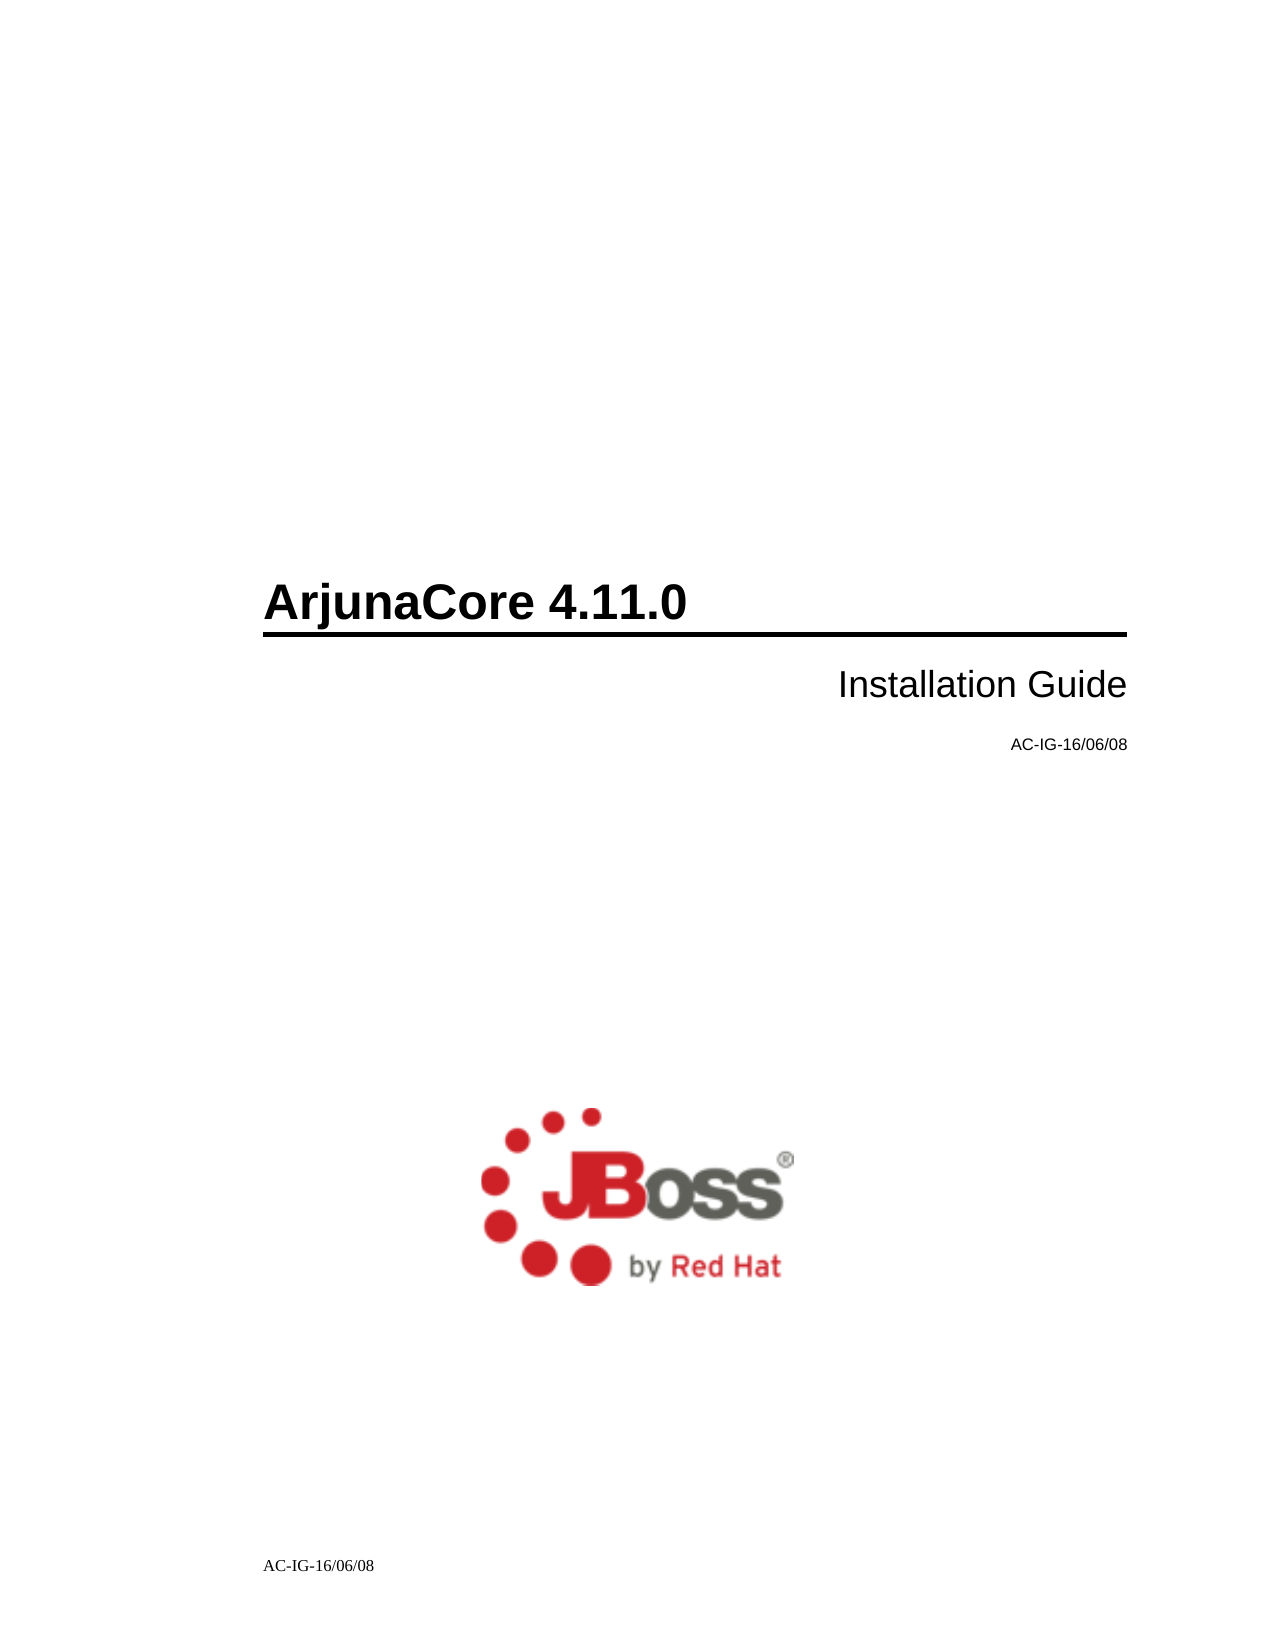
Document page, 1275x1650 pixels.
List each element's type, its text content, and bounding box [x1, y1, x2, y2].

subtitle Installation Guide [263, 662, 1127, 706]
picture [481, 1108, 794, 1286]
title ArjunaCore 4.11.0 [263, 573, 1127, 632]
text AC-IG-16/06/08 [263, 735, 1127, 754]
